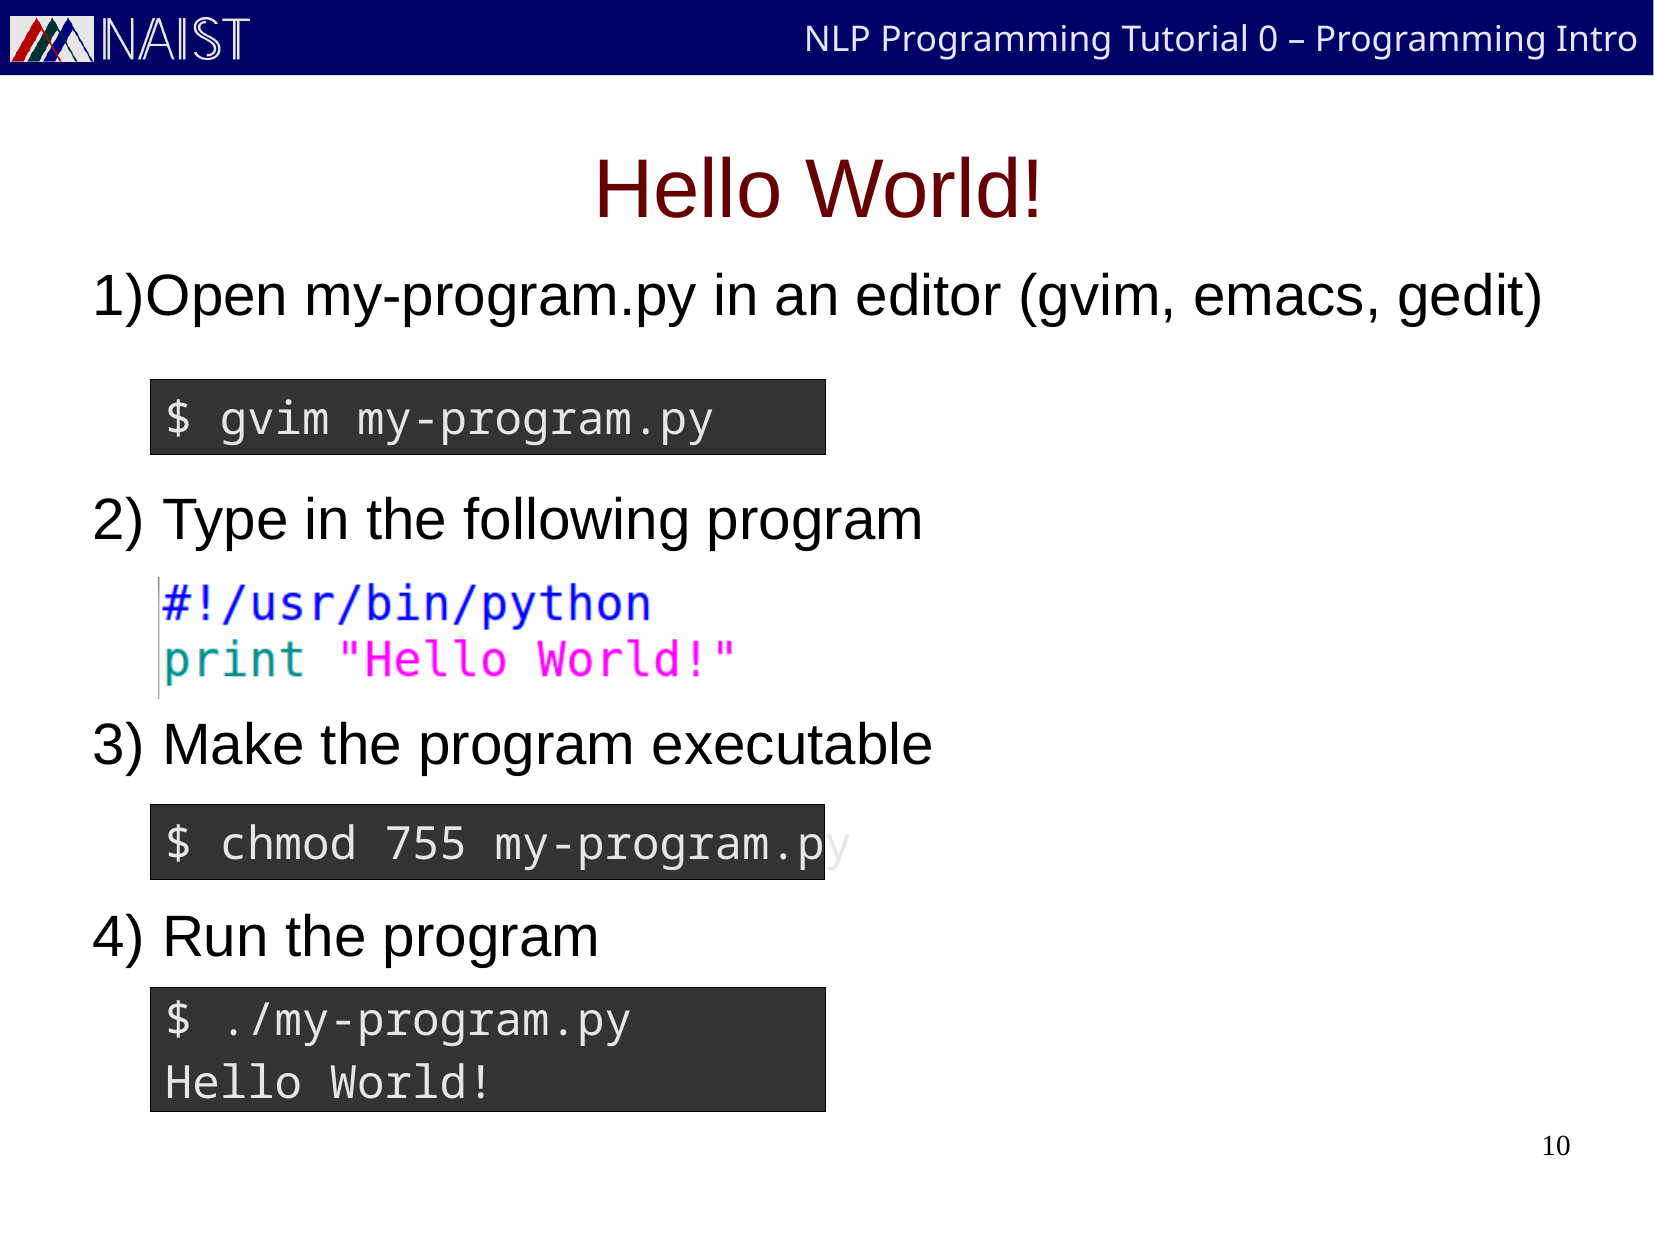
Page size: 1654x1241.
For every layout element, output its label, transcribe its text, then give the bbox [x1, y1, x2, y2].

title Hello World! [75, 92, 1564, 262]
picture [10, 16, 94, 62]
text_box $ gvim my-program.py [150, 379, 826, 455]
list Open my-program.py in an editor (gvim, emacs, gedit) Type in the following program Make the program executable Run the program [75, 262, 1564, 970]
text_box $ ./my-program.py Hello World! [150, 987, 826, 1112]
picture [158, 577, 751, 699]
text_box $ chmod 755 my-program.py [150, 804, 825, 880]
picture [102, 17, 251, 60]
